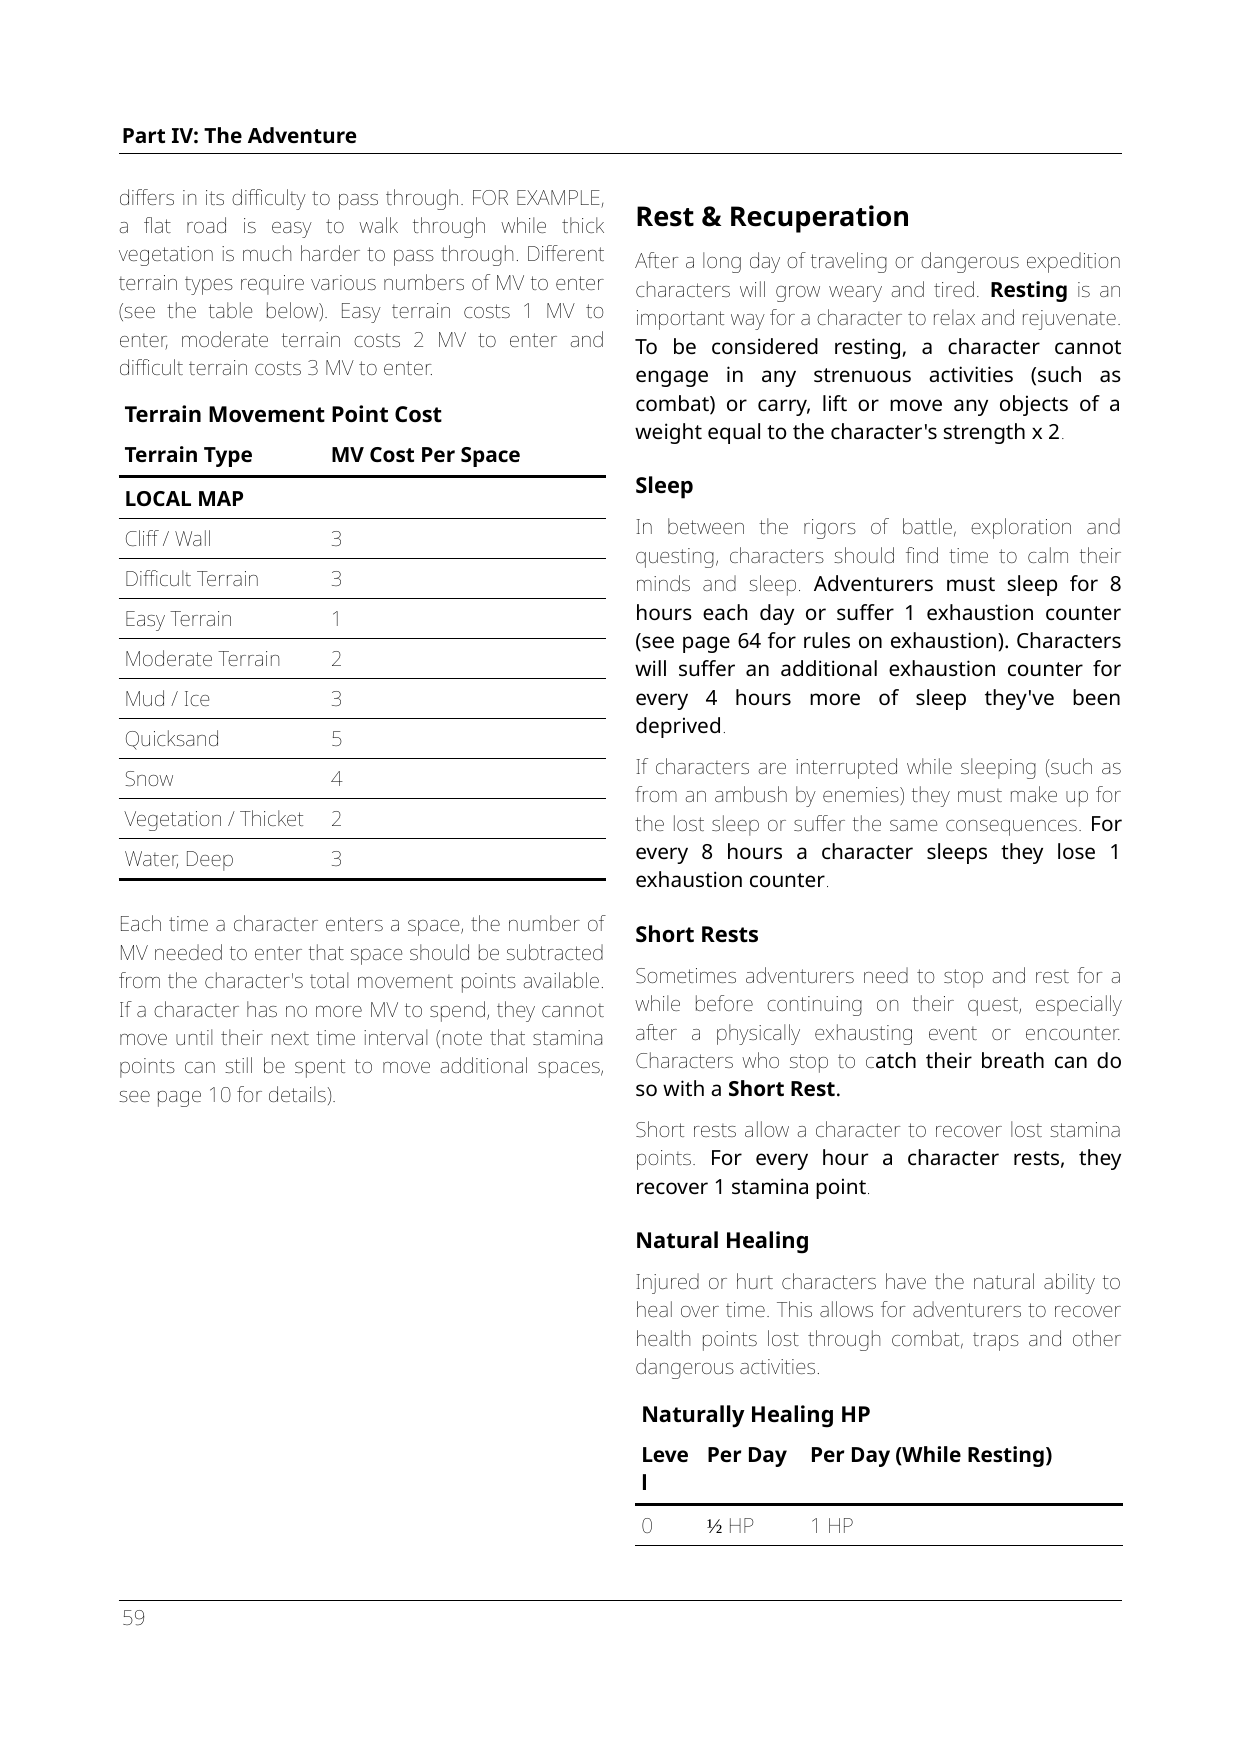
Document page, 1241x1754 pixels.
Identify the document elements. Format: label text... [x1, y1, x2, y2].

table_cell Level [635, 1434, 701, 1502]
text differs in its difficulty to pass through. FOR EXAMPLE, a flat road is easy to walk through while thick vegetation is much harder to pass through. Different terrain types require various numbers of MV to enter (see the table below). Easy terrain costs 1 MV to enter, moderate terrain costs 2 MV to enter and difficult terrain costs 3 MV to enter. [118, 183, 605, 382]
table_cell 0 [635, 1506, 701, 1545]
table_cell 1 HP [804, 1506, 1123, 1545]
table_cell 3 [325, 519, 606, 558]
subtitle Rest & Recuperation [635, 197, 1122, 234]
table_cell Easy Terrain [119, 599, 325, 638]
table_cell 1 [325, 599, 606, 638]
text After a long day of traveling or dangerous expedition characters will grow weary and tired. Resting is an important way for a character to relax and rejuvenate. To be considered resting, a character cannot engage in any strenuous activities (such as combat) or carry, lift or move any objects of a weight equal to the character's strength x 2. [635, 247, 1122, 446]
table_cell Terrain Type [119, 435, 325, 475]
table_header Terrain Movement Point Cost [119, 394, 606, 435]
table_cell Mud / Ice [119, 679, 325, 718]
text If characters are interrupted while sleeping (such as from an ambush by enemies) they must make up for the lost sleep or suffer the same consequences. For every 8 hours a character sleeps they lose 1 exhaustion counter. [635, 752, 1122, 894]
table_cell Quicksand [119, 719, 325, 758]
subtitle Short Rests [635, 918, 1122, 948]
table_cell Moderate Terrain [119, 639, 325, 678]
text Short rests allow a character to recover lost stamina points. For every hour a character rests, they recover 1 stamina point. [635, 1115, 1122, 1200]
text In between the rigors of battle, exploration and questing, characters should find time to calm their minds and sleep. Adventurers must sleep for 8 hours each day or suffer 1 exhaustion counter (see page 43 for rules on exhaustion). Characters will suffer an additional exhaustion counter for every 4 hours more of sleep they've been deprived. [635, 512, 1122, 740]
table_cell ½ HP [701, 1506, 804, 1545]
text Each time a character enters a space, the number of MV needed to enter that space should be subtracted from the character's total movement points available. If a character has no more MV to spend, they cannot move until their next time interval (note that stamina points can still be spent to move additional spaces, see page 7 for details). [118, 881, 605, 1108]
table_cell 2 [325, 799, 606, 838]
table_cell 4 [325, 759, 606, 798]
table_cell Vegetation / Thicket [119, 799, 325, 838]
table_cell MV Cost Per Space [325, 435, 606, 475]
table_header Naturally Healing HP [635, 1393, 1123, 1434]
table_cell 3 [325, 559, 606, 598]
table_cell 5 [325, 719, 606, 758]
text Sometimes adventurers need to stop and rest for a while before continuing on their quest, especially after a physically exhausting event or encounter. Characters who stop to catch their breath can do so with a Short Rest. [635, 961, 1122, 1103]
table_cell 2 [325, 639, 606, 678]
table_cell 3 [325, 839, 606, 878]
table_cell LOCAL MAP [119, 478, 606, 518]
table_cell Snow [119, 759, 325, 798]
text Injured or hurt characters have the natural ability to heal over time. This allows for adventurers to recover health points lost through combat, traps and other dangerous activities. [635, 1267, 1122, 1381]
table_cell Cliff / Wall [119, 519, 325, 558]
subtitle Natural Healing [635, 1225, 1122, 1254]
table_cell Water, Deep [119, 839, 325, 878]
table_cell Per Day (While Resting) [804, 1434, 1123, 1502]
table_cell Difficult Terrain [119, 559, 325, 598]
table_cell Per Day [701, 1434, 804, 1502]
subtitle Sleep [635, 470, 1122, 500]
table_cell 3 [325, 679, 606, 718]
